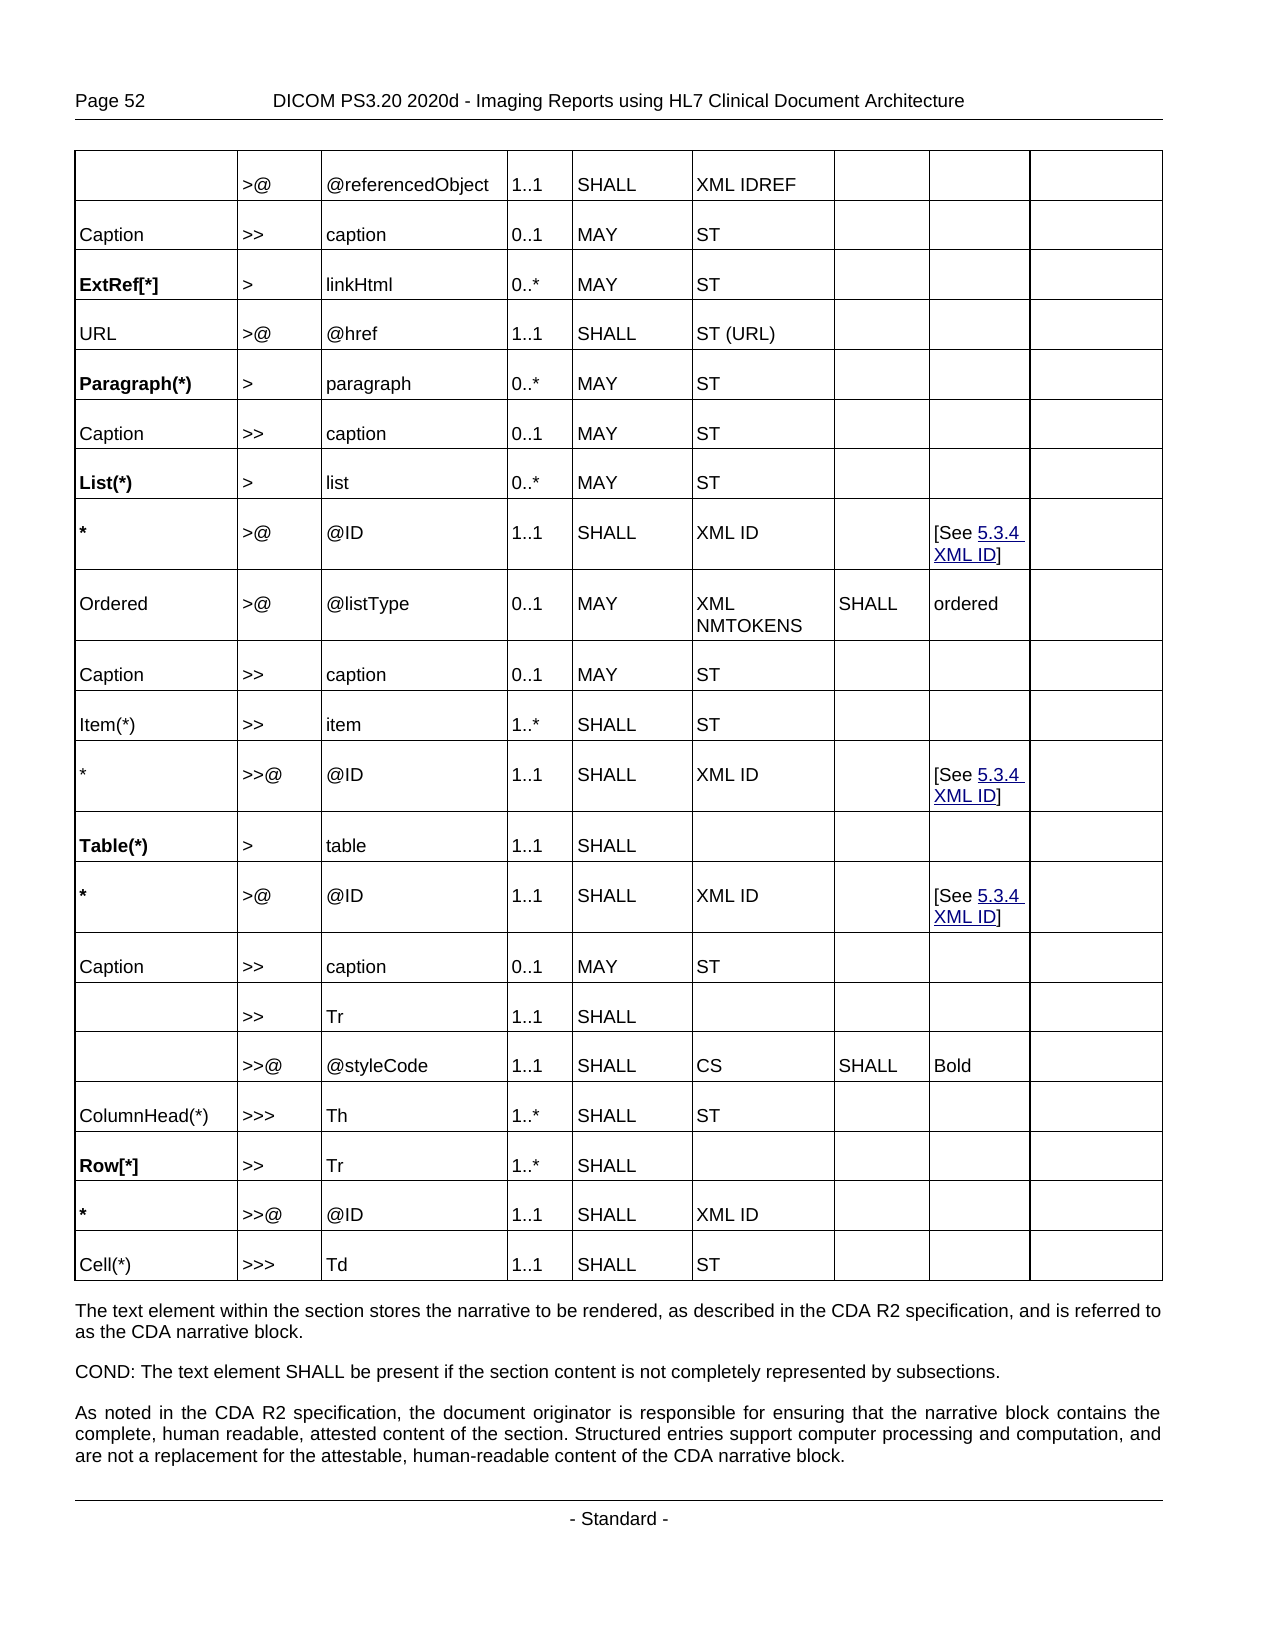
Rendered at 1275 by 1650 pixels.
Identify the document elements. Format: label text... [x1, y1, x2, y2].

table_cell [930, 1181, 1029, 1230]
table_cell ST [693, 250, 834, 299]
table_cell > [238, 812, 321, 861]
table_cell [835, 1181, 929, 1230]
table_cell 1..1 [508, 151, 572, 200]
table_cell [835, 862, 929, 932]
table_cell Caption [76, 400, 237, 448]
table_cell Caption [76, 201, 237, 249]
table_cell SHALL [573, 300, 692, 349]
table_cell >>@ [238, 1032, 321, 1081]
table_cell @ID [322, 499, 507, 569]
table_cell >> [238, 983, 321, 1031]
table_cell Caption [76, 933, 237, 982]
table_cell MAY [573, 570, 692, 640]
table_cell @href [322, 300, 507, 349]
table_cell * [76, 1181, 237, 1230]
table_cell 0..1 [508, 570, 572, 640]
table_cell >>@ [238, 1181, 321, 1230]
table_cell [1031, 641, 1162, 690]
table_cell [1031, 1082, 1162, 1131]
table_cell 1..1 [508, 499, 572, 569]
table_cell SHALL [573, 1082, 692, 1131]
table_cell MAY [573, 350, 692, 398]
table_cell [1031, 691, 1162, 740]
table_cell [1031, 1132, 1162, 1180]
table_cell > [238, 250, 321, 299]
table_cell List(*) [76, 449, 237, 498]
table_cell >@ [238, 300, 321, 349]
table_cell [835, 641, 929, 690]
table_cell [693, 983, 834, 1031]
table_cell [835, 1082, 929, 1131]
table_cell @ID [322, 741, 507, 811]
table_cell [1031, 250, 1162, 299]
table_cell [76, 1032, 237, 1081]
table_cell 1..1 [508, 741, 572, 811]
table_cell SHALL [573, 812, 692, 861]
table_cell [930, 1231, 1029, 1280]
table_cell >> [238, 400, 321, 448]
table_cell [835, 201, 929, 249]
table_cell SHALL [573, 1231, 692, 1280]
table_cell Cell(*) [76, 1231, 237, 1280]
table_cell [693, 1132, 834, 1180]
table_cell ST [693, 691, 834, 740]
table_cell >> [238, 1132, 321, 1180]
table_cell [930, 933, 1029, 982]
table_cell [835, 983, 929, 1031]
table_cell MAY [573, 641, 692, 690]
table_cell [930, 201, 1029, 249]
table_cell [76, 151, 237, 200]
table_cell list [322, 449, 507, 498]
table_cell ordered [930, 570, 1029, 640]
table_cell table [322, 812, 507, 861]
table_cell XML NMTOKENS [693, 570, 834, 640]
table_cell caption [322, 201, 507, 249]
table_cell Row[*] [76, 1132, 237, 1180]
table_cell 0..1 [508, 933, 572, 982]
table_cell Tr [322, 1132, 507, 1180]
table_cell @ID [322, 1181, 507, 1230]
text As noted in the CDA R2 specification, the document originator is responsible for ensuring that the narrative block contains the complete, human readable, attested content of the section. Structured entries support computer processing and computation, and are not a replacement for the attestable, human-readable content of the CDA narrative block. [75, 1402, 1162, 1466]
table_cell [835, 300, 929, 349]
table_cell [930, 691, 1029, 740]
table_cell MAY [573, 250, 692, 299]
table_cell [930, 1082, 1029, 1131]
table_cell XML IDREF [693, 151, 834, 200]
table_cell Item(*) [76, 691, 237, 740]
table_cell >>> [238, 1231, 321, 1280]
table_cell [835, 1231, 929, 1280]
table_cell * [76, 741, 237, 811]
table_cell >>> [238, 1082, 321, 1131]
table_cell >> [238, 641, 321, 690]
table_cell * [76, 499, 237, 569]
table_cell [1031, 350, 1162, 398]
table_cell 1..1 [508, 862, 572, 932]
table_cell XML ID [693, 1181, 834, 1230]
table_cell [835, 250, 929, 299]
table_cell [1031, 1032, 1162, 1081]
table_cell SHALL [573, 1181, 692, 1230]
table_cell Ext​Ref[*] [76, 250, 237, 299]
table_cell >@ [238, 862, 321, 932]
table_cell 1..1 [508, 812, 572, 861]
table_cell [1031, 400, 1162, 448]
table_cell [835, 691, 929, 740]
table_cell SHALL [573, 741, 692, 811]
table_cell [930, 812, 1029, 861]
table_cell [835, 400, 929, 448]
table_cell caption [322, 641, 507, 690]
table_cell [835, 1132, 929, 1180]
table_cell > [238, 350, 321, 398]
table_cell SHALL [573, 499, 692, 569]
table_cell @styleCode [322, 1032, 507, 1081]
table_cell 0..* [508, 350, 572, 398]
table_cell [1031, 741, 1162, 811]
table_cell [1031, 151, 1162, 200]
table_cell caption [322, 933, 507, 982]
table_cell ST [693, 449, 834, 498]
table_cell Column​Head(*) [76, 1082, 237, 1131]
table_cell [930, 983, 1029, 1031]
table_cell 0..* [508, 250, 572, 299]
table_cell [835, 741, 929, 811]
table_cell URL [76, 300, 237, 349]
table_cell [See 5.3.4 XML ID] [930, 741, 1029, 811]
table_cell MAY [573, 449, 692, 498]
table_cell [930, 250, 1029, 299]
table_cell ST [693, 933, 834, 982]
table_cell ST [693, 400, 834, 448]
table_cell @listType [322, 570, 507, 640]
table_cell Ordered [76, 570, 237, 640]
table_cell [See 5.3.4 XML ID] [930, 862, 1029, 932]
table_cell SHALL [573, 1132, 692, 1180]
table_cell ST [693, 1231, 834, 1280]
table_cell [930, 1132, 1029, 1180]
table_cell MAY [573, 933, 692, 982]
table_cell [1031, 933, 1162, 982]
table_cell >@ [238, 151, 321, 200]
table_cell [835, 499, 929, 569]
table_cell SHALL [573, 862, 692, 932]
table_cell [1031, 862, 1162, 932]
table_cell [930, 449, 1029, 498]
table_cell Tr [322, 983, 507, 1031]
table_cell ST (URL) [693, 300, 834, 349]
table_cell link​Html [322, 250, 507, 299]
table_cell * [76, 862, 237, 932]
table_cell [1031, 449, 1162, 498]
text COND: The text element SHALL be present if the section content is not completely represented by subsections. [75, 1361, 1162, 1383]
table_cell 1..* [508, 1132, 572, 1180]
table_cell XML ID [693, 862, 834, 932]
table_cell XML ID [693, 741, 834, 811]
table_cell 1..* [508, 691, 572, 740]
table_cell SHALL [835, 1032, 929, 1081]
table_cell [930, 300, 1029, 349]
table_cell caption [322, 400, 507, 448]
table_cell >> [238, 201, 321, 249]
table_cell [693, 812, 834, 861]
table_cell [930, 641, 1029, 690]
table_cell 1..1 [508, 1032, 572, 1081]
table_cell ST [693, 641, 834, 690]
table_cell item [322, 691, 507, 740]
table_cell [835, 350, 929, 398]
table_cell Th [322, 1082, 507, 1131]
table_cell >>@ [238, 741, 321, 811]
table_cell SHALL [573, 983, 692, 1031]
table_cell SHALL [573, 691, 692, 740]
table_cell >@ [238, 499, 321, 569]
table_cell 1..* [508, 1082, 572, 1131]
table_cell [1031, 499, 1162, 569]
table_cell SHALL [835, 570, 929, 640]
table_cell [1031, 570, 1162, 640]
table_cell [1031, 300, 1162, 349]
table_cell Paragraph(*) [76, 350, 237, 398]
table_cell [1031, 983, 1162, 1031]
table_cell Bold [930, 1032, 1029, 1081]
table_cell @referencedObject [322, 151, 507, 200]
table_cell @ID [322, 862, 507, 932]
table_cell [1031, 1181, 1162, 1230]
table_cell [1031, 812, 1162, 861]
table_cell [930, 151, 1029, 200]
table_cell [835, 449, 929, 498]
table_cell ST [693, 201, 834, 249]
table_cell 0..1 [508, 201, 572, 249]
table_cell 0..1 [508, 400, 572, 448]
table_cell XML ID [693, 499, 834, 569]
table_cell Td [322, 1231, 507, 1280]
table_cell > [238, 449, 321, 498]
table_cell 1..1 [508, 300, 572, 349]
table_cell [See 5.3.4 XML ID] [930, 499, 1029, 569]
table_cell [835, 151, 929, 200]
table_cell 0..* [508, 449, 572, 498]
table_cell [1031, 201, 1162, 249]
table_cell >@ [238, 570, 321, 640]
table_cell ST [693, 350, 834, 398]
table_cell CS [693, 1032, 834, 1081]
table_cell [930, 350, 1029, 398]
table_cell Caption [76, 641, 237, 690]
table_cell 0..1 [508, 641, 572, 690]
table_cell 1..1 [508, 1231, 572, 1280]
table_cell SHALL [573, 1032, 692, 1081]
table_cell SHALL [573, 151, 692, 200]
table_cell 1..1 [508, 1181, 572, 1230]
table_cell MAY [573, 400, 692, 448]
table_cell Table(*) [76, 812, 237, 861]
table_cell MAY [573, 201, 692, 249]
table_cell ST [693, 1082, 834, 1131]
table_cell >> [238, 691, 321, 740]
table_cell [930, 400, 1029, 448]
table_cell [1031, 1231, 1162, 1280]
table_cell [835, 933, 929, 982]
table_cell 1..1 [508, 983, 572, 1031]
table_cell [835, 812, 929, 861]
table_cell [76, 983, 237, 1031]
table_cell paragraph [322, 350, 507, 398]
table_cell >> [238, 933, 321, 982]
text The text element within the section stores the narrative to be rendered, as described in the CDA R2 specification, and is referred to as the CDA narrative block. [75, 1299, 1162, 1343]
